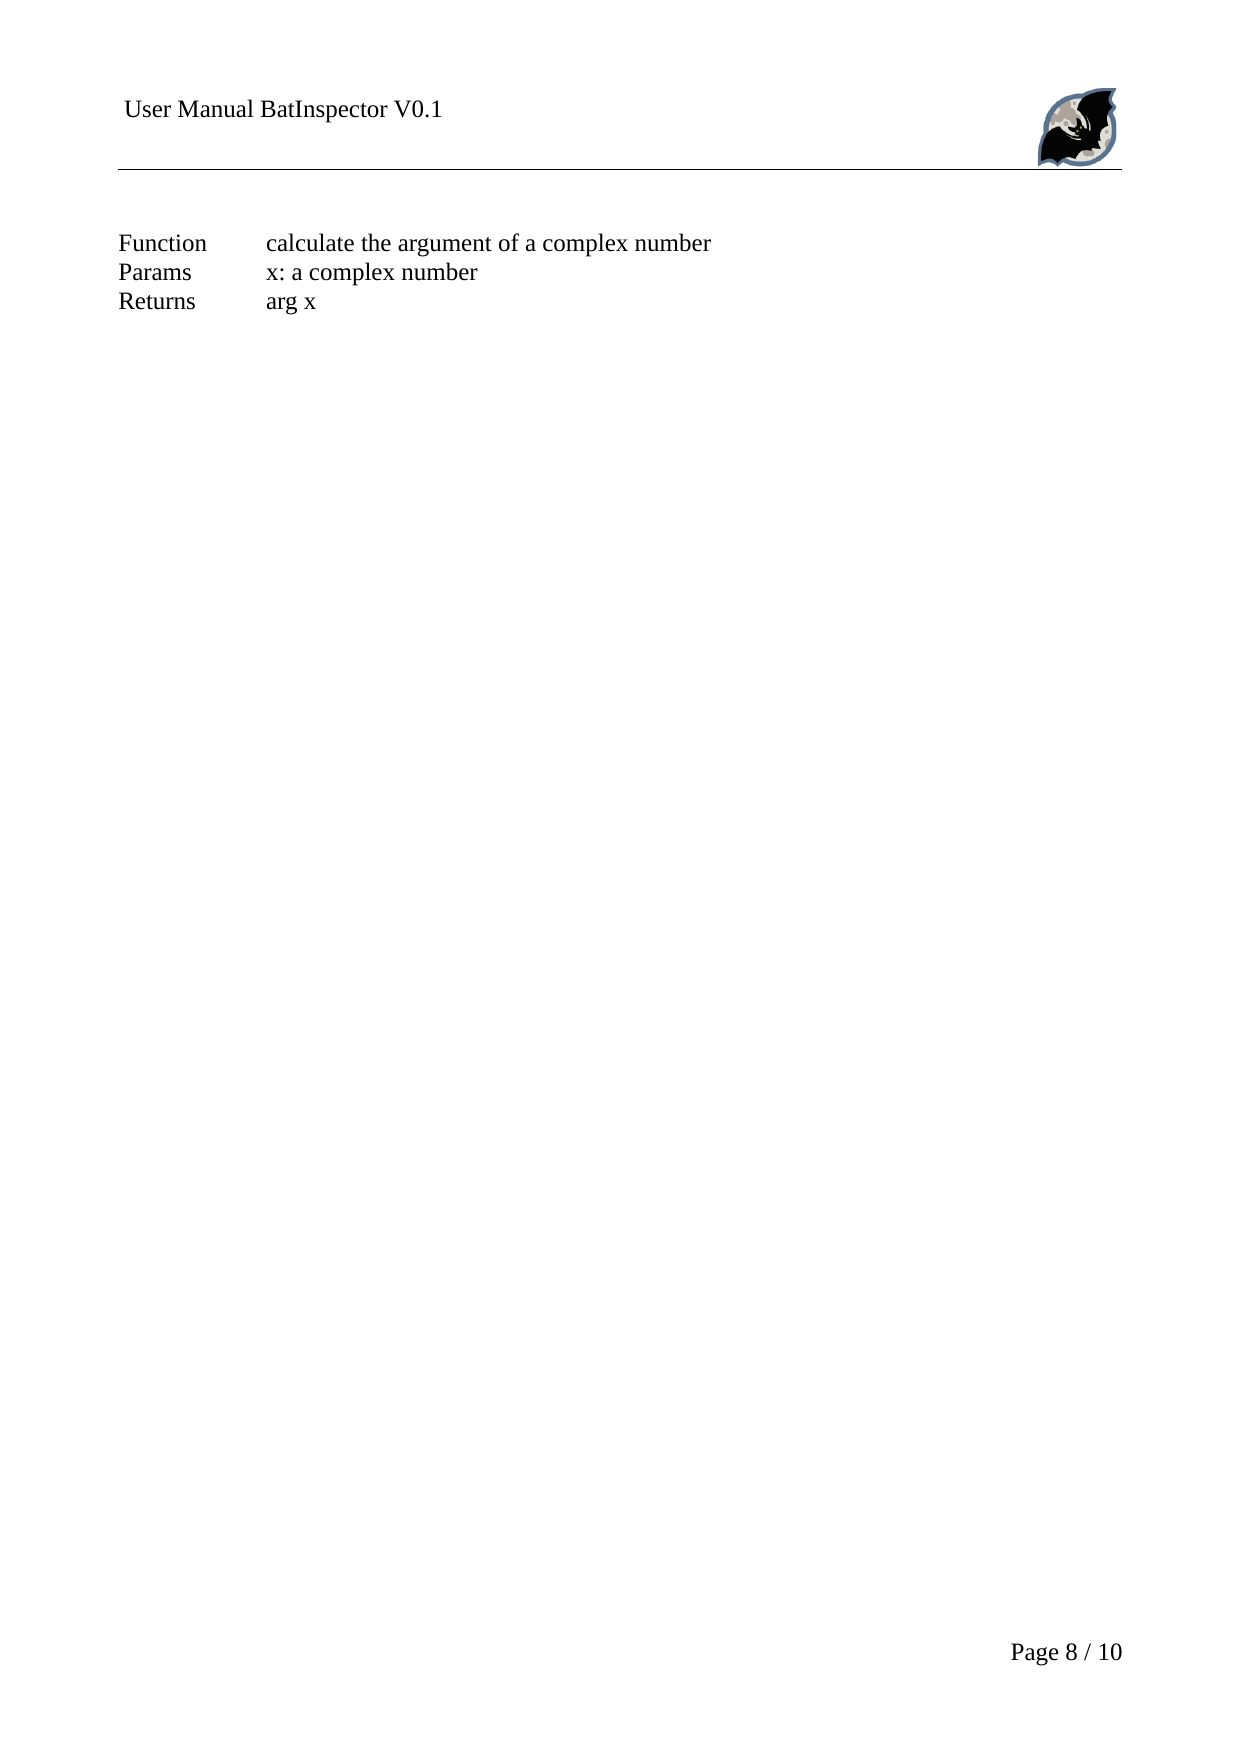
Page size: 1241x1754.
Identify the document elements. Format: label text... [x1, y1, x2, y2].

text Returns arg x [118, 286, 1122, 314]
picture [1037, 88, 1117, 167]
text Params x: a complex number [118, 257, 1122, 286]
text Function calculate the argument of a complex number [118, 228, 1122, 257]
